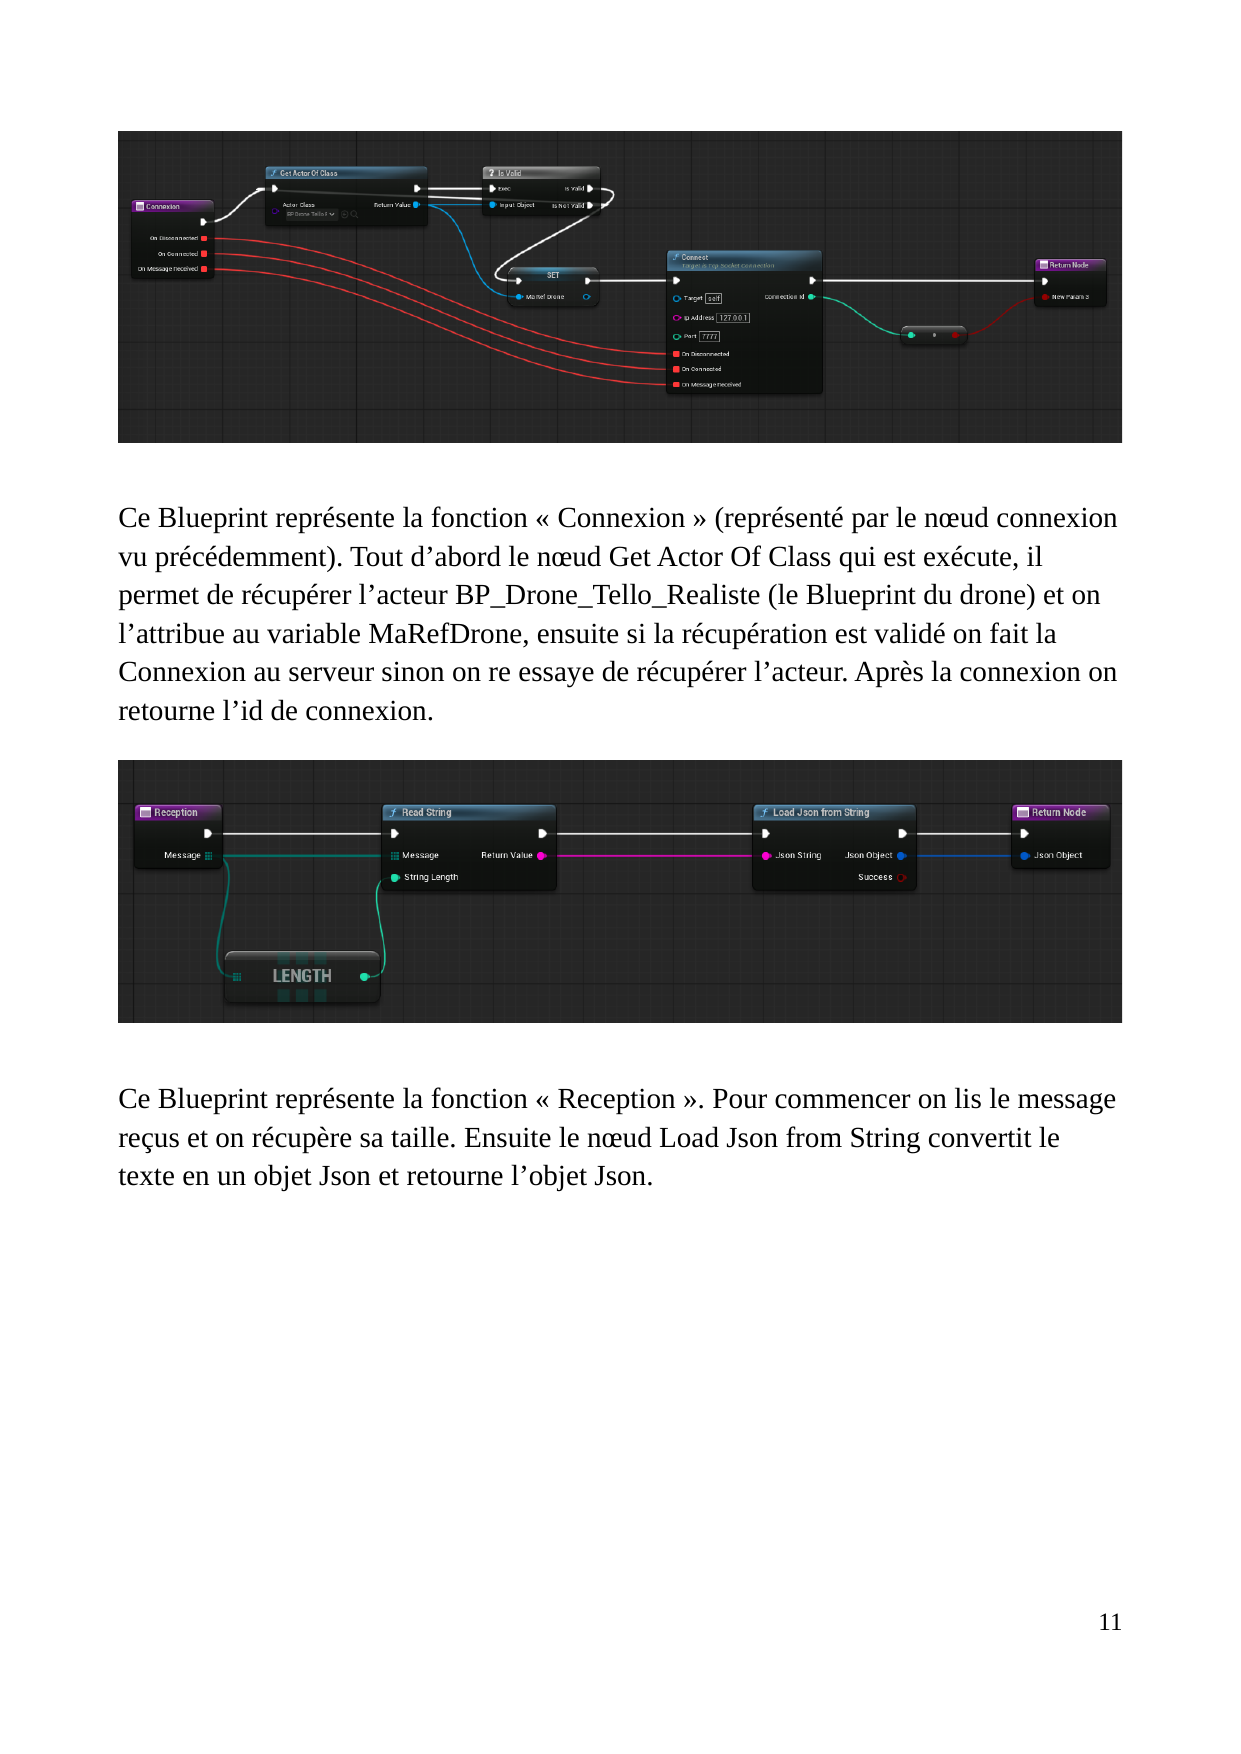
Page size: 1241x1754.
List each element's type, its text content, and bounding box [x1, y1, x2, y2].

picture [118, 760, 1123, 1023]
text Ce Blueprint représente la fonction « Reception ». Pour commencer on lis le message reçus et on récupère sa taille. Ensuite le nœud Load Json from String convertit le texte en un objet Json et retourne l’objet Json. [118, 1081, 1122, 1192]
text Ce Blueprint représente la fonction « Connexion » (représenté par le nœud connexion vu précédemment). Tout d’abord le nœud Get Actor Of Class qui est exécute, il permet de récupérer l’acteur BP_Drone_Tello_Realiste (le Blueprint du drone) et on l’attribue au variable MaRefDrone, ensuite si la récupération est validé on fait la Connexion au serveur sinon on re essaye de récupérer l’acteur. Après la connexion on retourne l’id de connexion. [118, 500, 1122, 727]
picture [118, 131, 1123, 443]
